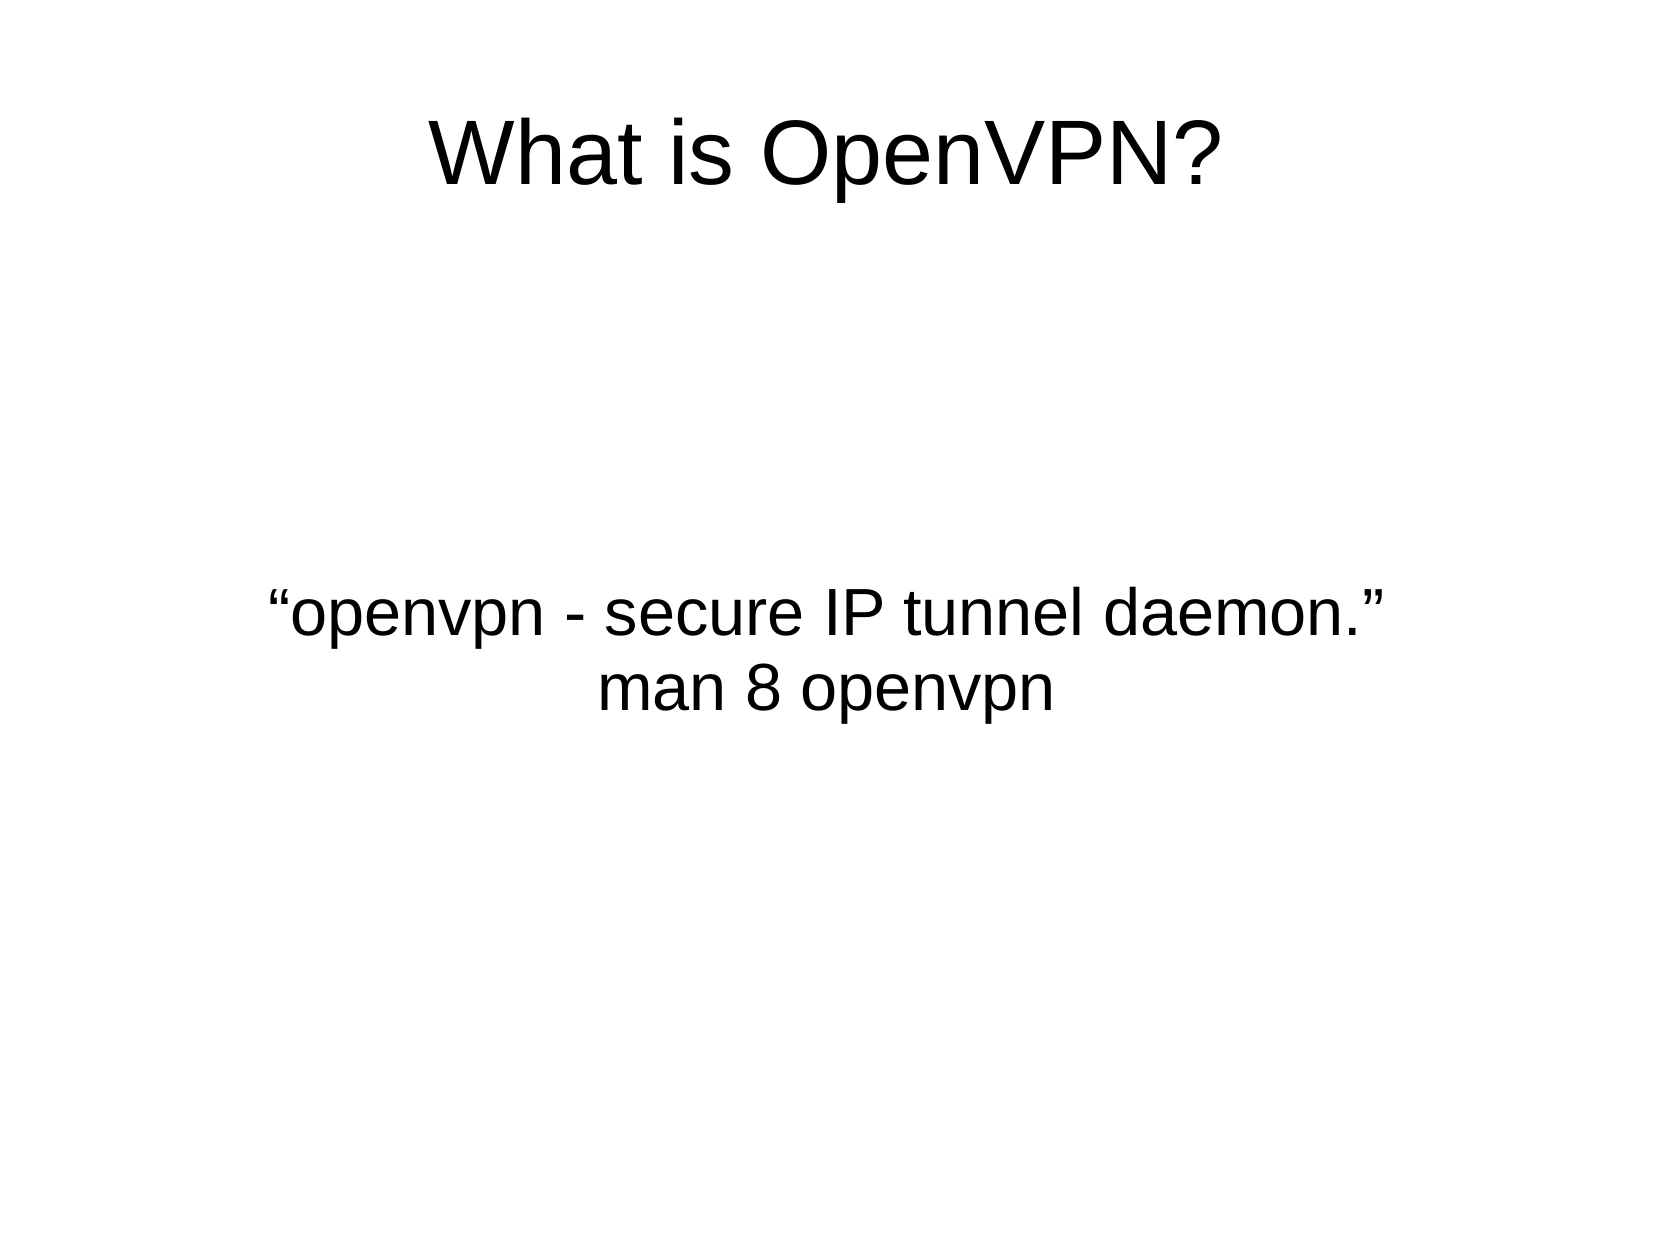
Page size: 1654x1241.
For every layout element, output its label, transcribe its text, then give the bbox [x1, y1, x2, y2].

subtitle “openvpn - secure IP tunnel daemon.” man 8 openvpn [82, 290, 1571, 1010]
title What is OpenVPN? [82, 49, 1571, 257]
